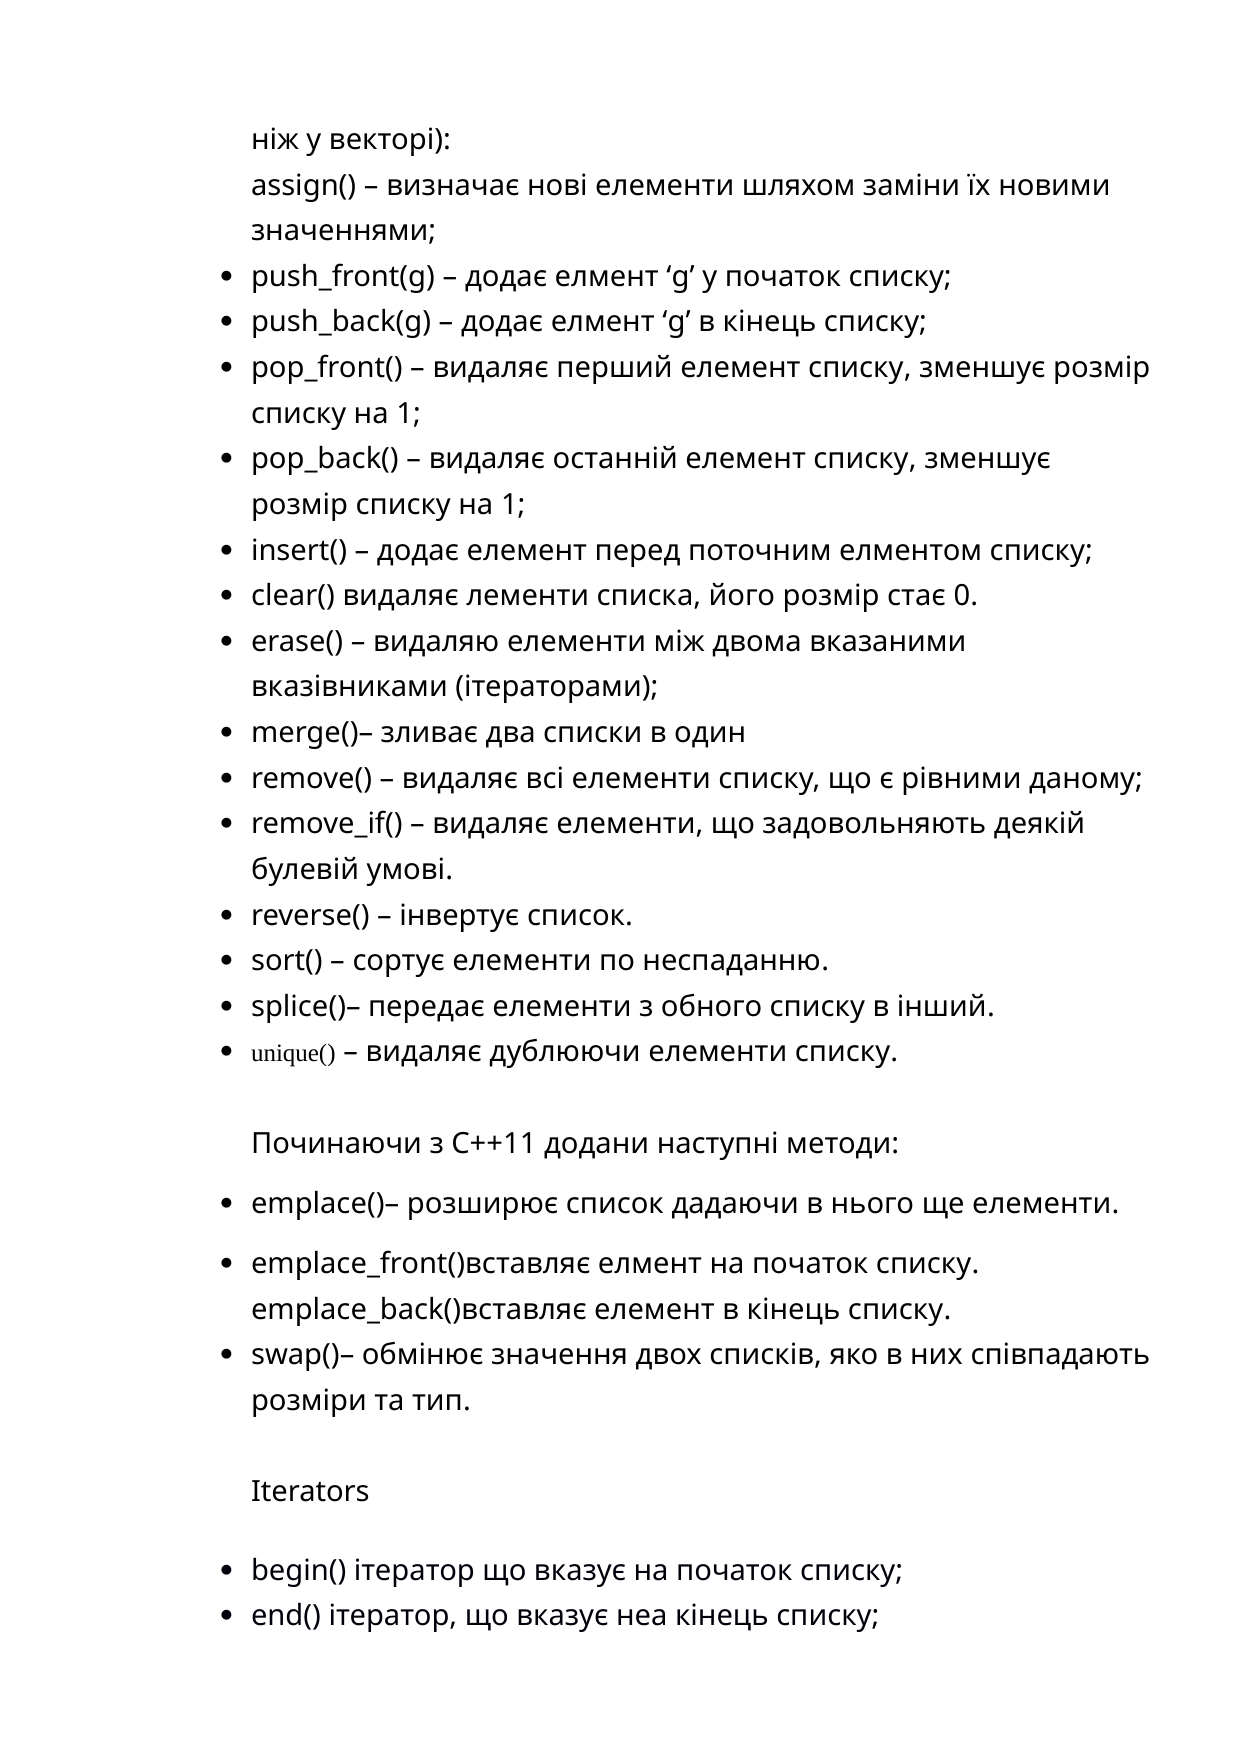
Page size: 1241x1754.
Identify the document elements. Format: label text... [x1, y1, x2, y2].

list begin() ітератор що вказує на початок списку; [221, 1549, 1152, 1589]
list push_front(g) – додає елмент ‘g’ у початок списку; [221, 255, 1152, 295]
list emplace_front()вставляє елмент на початок списку. emplace_back()вставляє елемент в кінець списку. [221, 1242, 1152, 1328]
list end() ітератор, що вказує неа кінець списку; [221, 1595, 1152, 1634]
list reverse() – інвертує список. [221, 894, 1152, 933]
list splice()– передає елементи з обного списку в інший. [221, 985, 1152, 1025]
list pop_front() – видаляє перший елемент списку, зменшує розмір списку на 1; [221, 346, 1152, 432]
list clear() видаляє лементи списка, його розмір стає 0. [221, 574, 1152, 614]
list emplace()– розширює список дадаючи в нього ще елементи. [221, 1182, 1152, 1222]
list merge()– зливає два списки в один [221, 711, 1152, 751]
list ніж у векторі): [221, 118, 1152, 158]
list Починаючи з С++11 додани наступні методи: [221, 1122, 1152, 1162]
list remove() – видаляє всі елементи списку, що є рівними даному; [221, 757, 1152, 797]
list swap()– обмінює значення двох списків, яко в них співпадають розміри та тип. [221, 1333, 1152, 1419]
list sort() – сортує елементи по неспаданню. [221, 939, 1152, 979]
list remove_if() – видаляє елементи, що задовольняють деякій булевій умові. [221, 802, 1152, 888]
text Iterators [251, 1470, 1152, 1510]
list unique() – видаляє дублюючи елементи списку. [221, 1031, 1152, 1070]
list pop_back() – видаляє останній елемент списку, зменшує розмір списку на 1; [221, 437, 1152, 523]
list assign() – визначає нові елементи шляхом заміни їх новими значеннями; [221, 164, 1152, 249]
list erase() – видаляю елементи між двома вказаними вказівниками (ітераторами); [221, 620, 1152, 705]
list push_back(g) – додає елмент ‘g’ в кінець списку; [221, 301, 1152, 340]
list insert() – додає елемент перед поточним елментом списку; [221, 529, 1152, 568]
